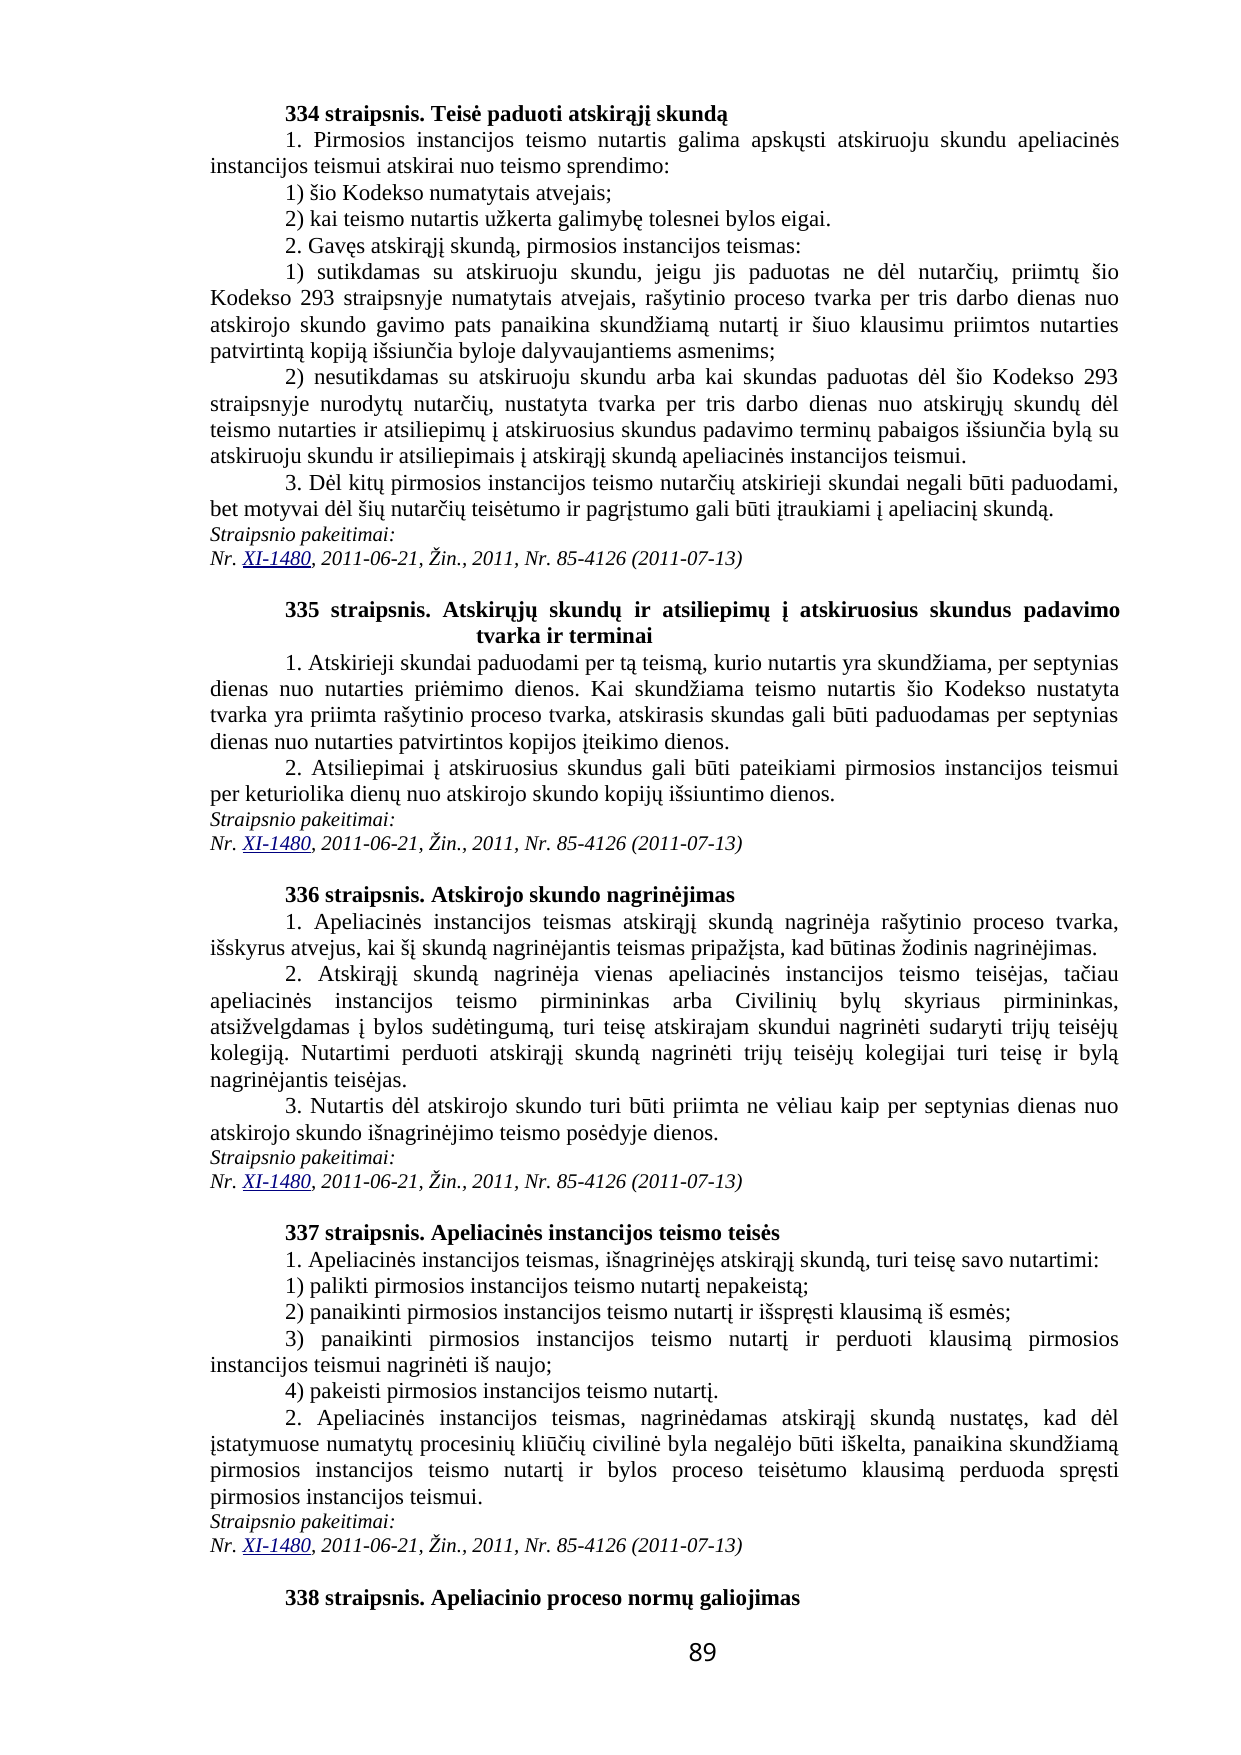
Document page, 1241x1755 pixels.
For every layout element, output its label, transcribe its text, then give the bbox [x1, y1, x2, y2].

text 3. Nutartis dėl atskirojo skundo turi būti priimta ne vėliau kaip per septynias dienas nuo atskirojo skundo išnagrinėjimo teismo posėdyje dienos. [210, 1092, 1120, 1145]
text 1. Apeliacinės instancijos teismas, išnagrinėjęs atskirąjį skundą, turi teisę savo nutartimi: [210, 1246, 1120, 1272]
text 2. Gavęs atskirąjį skundą, pirmosios instancijos teismas: [210, 232, 1120, 258]
text Nr. XI-1480, 2011-06-21, Žin., 2011, Nr. 85-4126 (2011-07-13) [210, 546, 1120, 570]
text Nr. XI-1480, 2011-06-21, Žin., 2011, Nr. 85-4126 (2011-07-13) [210, 831, 1120, 855]
text 336 straipsnis. Atskirojo skundo nagrinėjimas [210, 881, 1120, 908]
text Straipsnio pakeitimai: [210, 1145, 1120, 1169]
text 2. Atskirąjį skundą nagrinėja vienas apeliacinės instancijos teismo teisėjas, tačiau apeliacinės instancijos teismo pirmininkas arba Civilinių bylų skyriaus pirmininkas, atsižvelgdamas į bylos sudėtingumą, turi teisę atskirajam skundui nagrinėti sudaryti trijų teisėjų kolegiją. Nutartimi perduoti atskirąjį skundą nagrinėti trijų teisėjų kolegijai turi teisę ir bylą nagrinėjantis teisėjas. [210, 960, 1120, 1092]
text Nr. XI-1480, 2011-06-21, Žin., 2011, Nr. 85-4126 (2011-07-13) [210, 1169, 1120, 1193]
text Straipsnio pakeitimai: [210, 807, 1120, 831]
text 1) šio Kodekso numatytais atvejais; [210, 179, 1120, 205]
text 1. Pirmosios instancijos teismo nutartis galima apskųsti atskiruoju skundu apeliacinės instancijos teismui atskirai nuo teismo sprendimo: [210, 126, 1120, 179]
text 334 straipsnis. Teisė paduoti atskirąjį skundą [210, 100, 1120, 126]
text 2. Apeliacinės instancijos teismas, nagrinėdamas atskirąjį skundą nustatęs, kad dėl įstatymuose numatytų procesinių kliūčių civilinė byla negalėjo būti iškelta, panaikina skundžiamą pirmosios instancijos teismo nutartį ir bylos proceso teisėtumo klausimą perduoda spręsti pirmosios instancijos teismui. [210, 1404, 1120, 1509]
text 335 straipsnis. Atskirųjų skundų ir atsiliepimų į atskiruosius skundus padavimo tvarka ir terminai [285, 596, 1120, 649]
text 1. Atskirieji skundai paduodami per tą teismą, kurio nutartis yra skundžiama, per septynias dienas nuo nutarties priėmimo dienos. Kai skundžiama teismo nutartis šio Kodekso nustatyta tvarka yra priimta rašytinio proceso tvarka, atskirasis skundas gali būti paduodamas per septynias dienas nuo nutarties patvirtintos kopijos įteikimo dienos. [210, 649, 1120, 754]
text 2) kai teismo nutartis užkerta galimybę tolesnei bylos eigai. [210, 205, 1120, 232]
text 1. Apeliacinės instancijos teismas atskirąjį skundą nagrinėja rašytinio proceso tvarka, išskyrus atvejus, kai šį skundą nagrinėjantis teismas pripažįsta, kad būtinas žodinis nagrinėjimas. [210, 908, 1120, 960]
text Nr. XI-1480, 2011-06-21, Žin., 2011, Nr. 85-4126 (2011-07-13) [210, 1533, 1120, 1557]
text Straipsnio pakeitimai: [210, 522, 1120, 546]
text 338 straipsnis. Apeliacinio proceso normų galiojimas [210, 1584, 1120, 1610]
text 1) palikti pirmosios instancijos teismo nutartį nepakeistą; [210, 1272, 1120, 1298]
text 2) nesutikdamas su atskiruoju skundu arba kai skundas paduotas dėl šio Kodekso 293 straipsnyje nurodytų nutarčių, nustatyta tvarka per tris darbo dienas nuo atskirųjų skundų dėl teismo nutarties ir atsiliepimų į atskiruosius skundus padavimo terminų pabaigos išsiunčia bylą su atskiruoju skundu ir atsiliepimais į atskirąjį skundą apeliacinės instancijos teismui. [210, 363, 1120, 469]
text 337 straipsnis. Apeliacinės instancijos teismo teisės [210, 1219, 1120, 1246]
text Straipsnio pakeitimai: [210, 1509, 1120, 1533]
text 3. Dėl kitų pirmosios instancijos teismo nutarčių atskirieji skundai negali būti paduodami, bet motyvai dėl šių nutarčių teisėtumo ir pagrįstumo gali būti įtraukiami į apeliacinį skundą. [210, 469, 1120, 522]
text 2) panaikinti pirmosios instancijos teismo nutartį ir išspręsti klausimą iš esmės; [210, 1298, 1120, 1325]
text 3) panaikinti pirmosios instancijos teismo nutartį ir perduoti klausimą pirmosios instancijos teismui nagrinėti iš naujo; [210, 1325, 1120, 1377]
text 2. Atsiliepimai į atskiruosius skundus gali būti pateikiami pirmosios instancijos teismui per keturiolika dienų nuo atskirojo skundo kopijų išsiuntimo dienos. [210, 754, 1120, 807]
text 1) sutikdamas su atskiruoju skundu, jeigu jis paduotas ne dėl nutarčių, priimtų šio Kodekso 293 straipsnyje numatytais atvejais, rašytinio proceso tvarka per tris darbo dienas nuo atskirojo skundo gavimo pats panaikina skundžiamą nutartį ir šiuo klausimu priimtos nutarties patvirtintą kopiją išsiunčia byloje dalyvaujantiems asmenims; [210, 258, 1120, 363]
text 4) pakeisti pirmosios instancijos teismo nutartį. [210, 1377, 1120, 1404]
